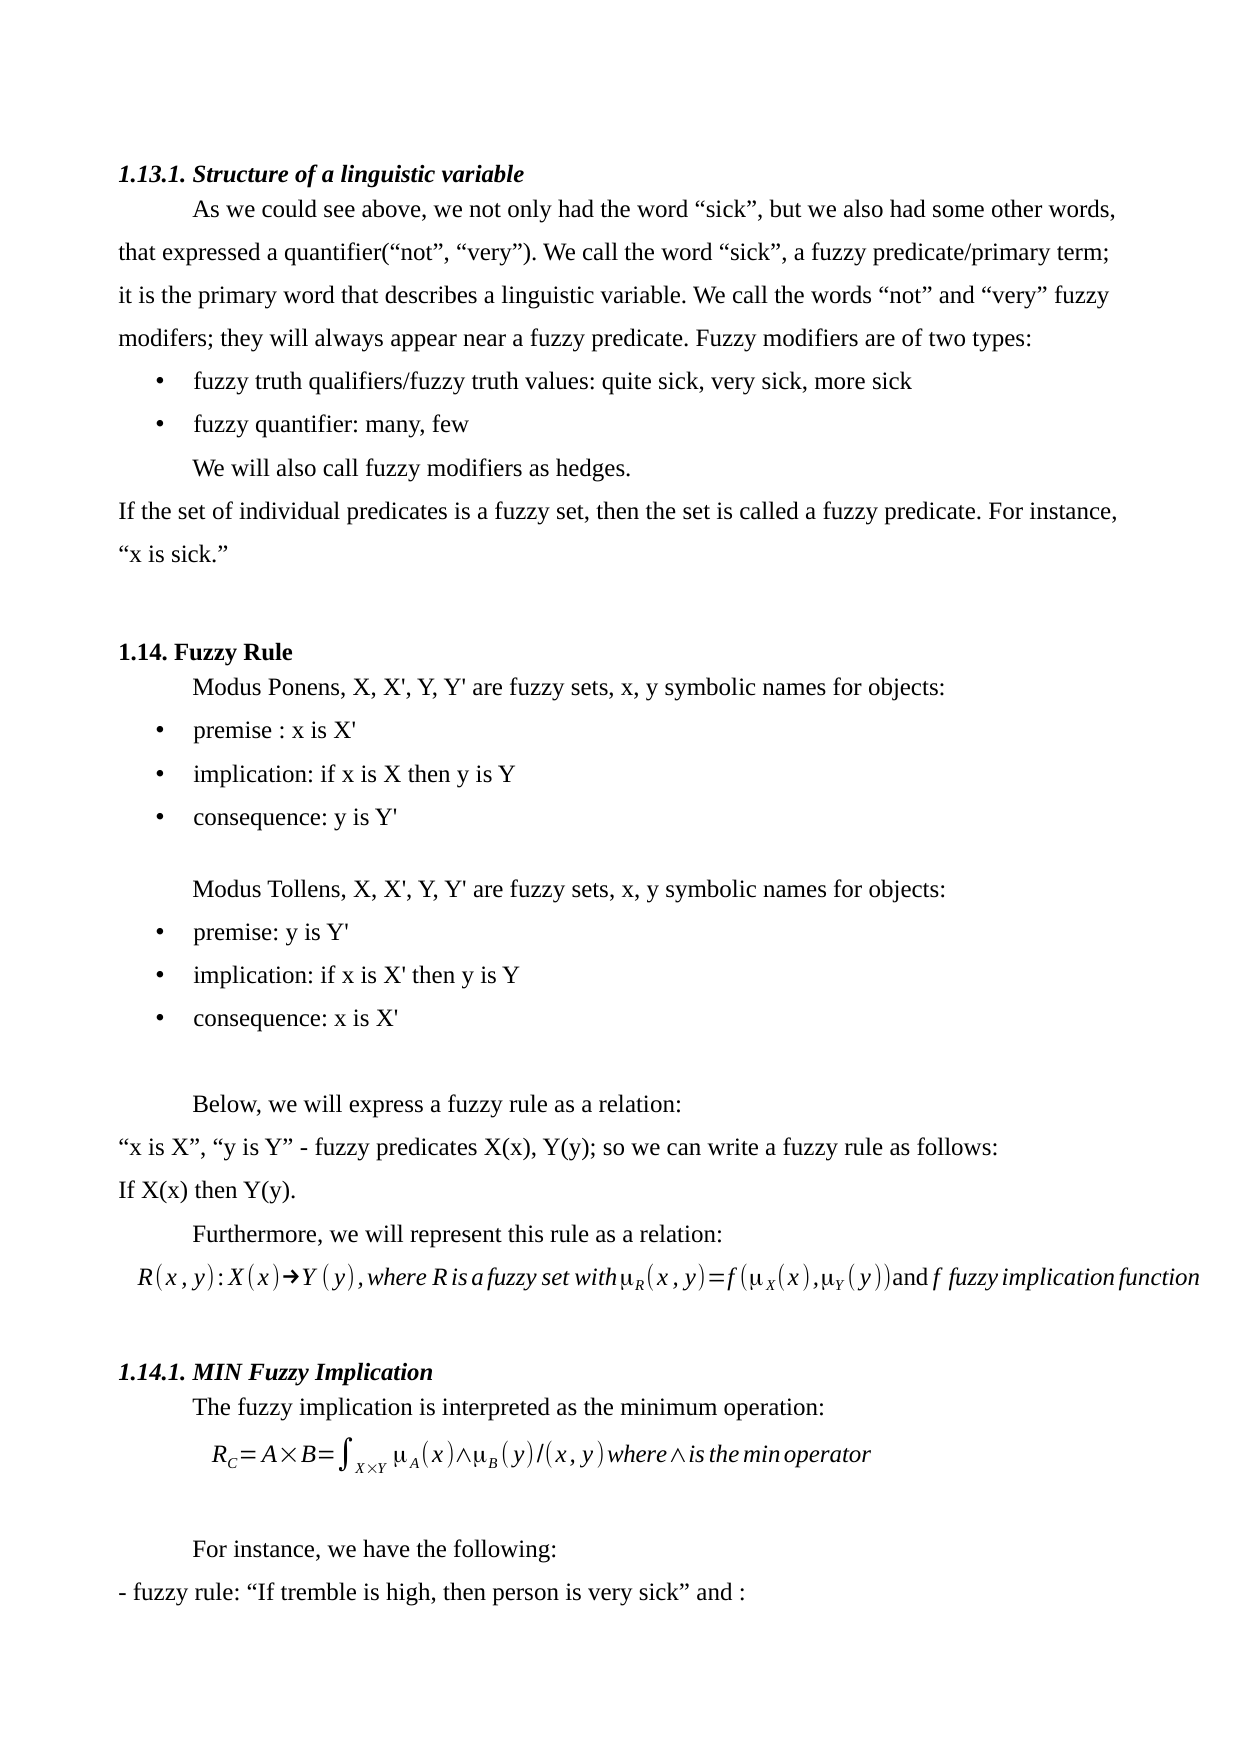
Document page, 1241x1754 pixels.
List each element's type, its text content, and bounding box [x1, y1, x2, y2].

list premise: y is Y' [156, 917, 1122, 946]
subtitle 1.13.1. Structure of a linguistic variable [118, 159, 1122, 188]
text Modus Tollens, X, X', Y, Y' are fuzzy sets, x, y symbolic names for objects: [118, 874, 1122, 902]
list consequence: y is Y' [156, 802, 1122, 831]
text Below, we will express a fuzzy rule as a relation: [118, 1089, 1122, 1118]
subtitle 1.14.1. MIN Fuzzy Implication [118, 1358, 1122, 1386]
list premise : x is X' [156, 716, 1122, 744]
list fuzzy quantifier: many, few [156, 409, 1122, 438]
text - fuzzy rule: “If tremble is high, then person is very sick” and : [118, 1577, 1122, 1606]
text As we could see above, we not only had the word “sick”, but we also had some other words, that expressed a quantifier(“not”, “very”). We call the word “sick”, a fuzzy predicate/primary term; it is the primary word that describes a linguistic variable. We call the words “not” and “very” fuzzy modifers; they will always appear near a fuzzy predicate. Fuzzy modifiers are of two types: [118, 194, 1122, 352]
text “x is X”, “y is Y” - fuzzy predicates X(x), Y(y); so we can write a fuzzy rule as follows: [118, 1132, 1122, 1161]
subtitle 1.14. Fuzzy Rule [118, 638, 1122, 666]
text The fuzzy implication is interpreted as the minimum operation: [118, 1392, 1122, 1421]
text If the set of individual predicates is a fuzzy set, then the set is called a fuzzy predicate. For instance, “x is sick.” [118, 496, 1122, 568]
list consequence: x is X' [156, 1003, 1122, 1032]
list fuzzy truth qualifiers/fuzzy truth values: quite sick, very sick, more sick [156, 366, 1122, 395]
list implication: if x is X then y is Y [156, 759, 1122, 787]
text If X(x) then Y(y). [118, 1176, 1122, 1204]
text Modus Ponens, X, X', Y, Y' are fuzzy sets, x, y symbolic names for objects: [118, 672, 1122, 701]
text Furthermore, we will represent this rule as a relation: [118, 1219, 1122, 1247]
text We will also call fuzzy modifiers as hedges. [118, 453, 1122, 481]
text For instance, we have the following: [118, 1534, 1122, 1563]
list implication: if x is X' then y is Y [156, 960, 1122, 989]
